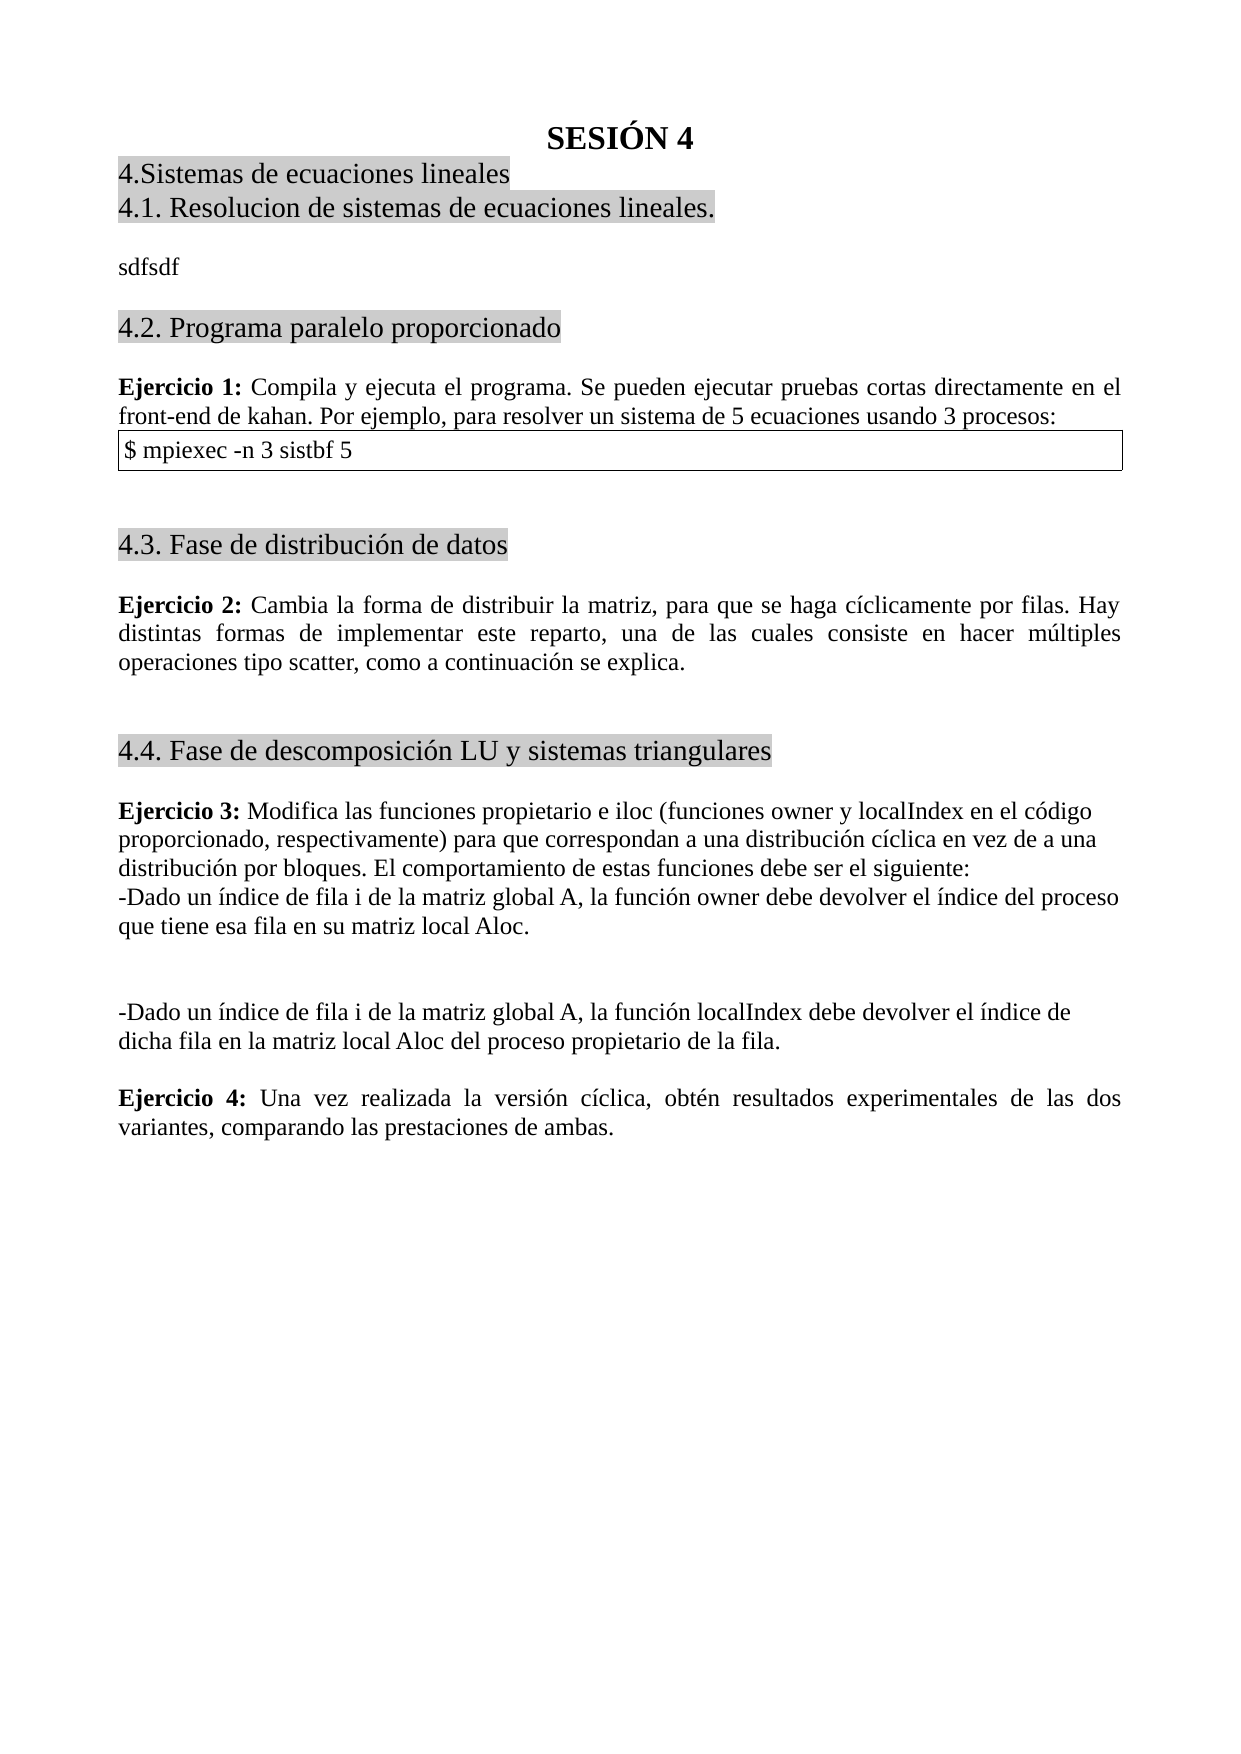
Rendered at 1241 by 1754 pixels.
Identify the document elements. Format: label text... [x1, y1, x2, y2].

text Ejercicio 1: Compila y ejecuta el programa. Se pueden ejecutar pruebas cortas directamente en el front-end de kahan. Por ejemplo, para resolver un sistema de 5 ecuaciones usando 3 procesos: [118, 372, 1122, 429]
text -Dado un índice de fila i de la matriz global A, la función owner debe devolver el índice del proceso que tiene esa fila en su matriz local Aloc. [118, 882, 1122, 939]
text sdfsdf [118, 252, 1122, 281]
text Ejercicio 2: Cambia la forma de distribuir la matriz, para que se haga cíclicamente por filas. Hay distintas formas de implementar este reparto, una de las cuales consiste en hacer múltiples operaciones tipo scatter, como a continuación se explica. [118, 590, 1122, 676]
text SESIÓN 4 [118, 118, 1122, 156]
table_header $ mpiexec -n 3 sistbf 5 [119, 431, 1122, 470]
text 4.4. Fase de descomposición LU y sistemas triangulares [118, 733, 1122, 767]
text 4.3. Fase de distribución de datos [118, 527, 1122, 561]
text 4.2. Programa paralelo proporcionado [118, 310, 1122, 343]
text Ejercicio 3: Modifica las funciones propietario e iloc (funciones owner y localIndex en el código proporcionado, respectivamente) para que correspondan a una distribución cíclica en vez de a una distribución por bloques. El comportamiento de estas funciones debe ser el siguiente: [118, 796, 1122, 882]
text 4.Sistemas de ecuaciones lineales [118, 156, 1122, 190]
text Ejercicio 4: Una vez realizada la versión cíclica, obtén resultados experimentales de las dos variantes, comparando las prestaciones de ambas. [118, 1083, 1122, 1141]
text 4.1. Resolucion de sistemas de ecuaciones lineales. [118, 190, 1122, 223]
text -Dado un índice de fila i de la matriz global A, la función localIndex debe devolver el índice de dicha fila en la matriz local Aloc del proceso propietario de la fila. [118, 997, 1122, 1054]
